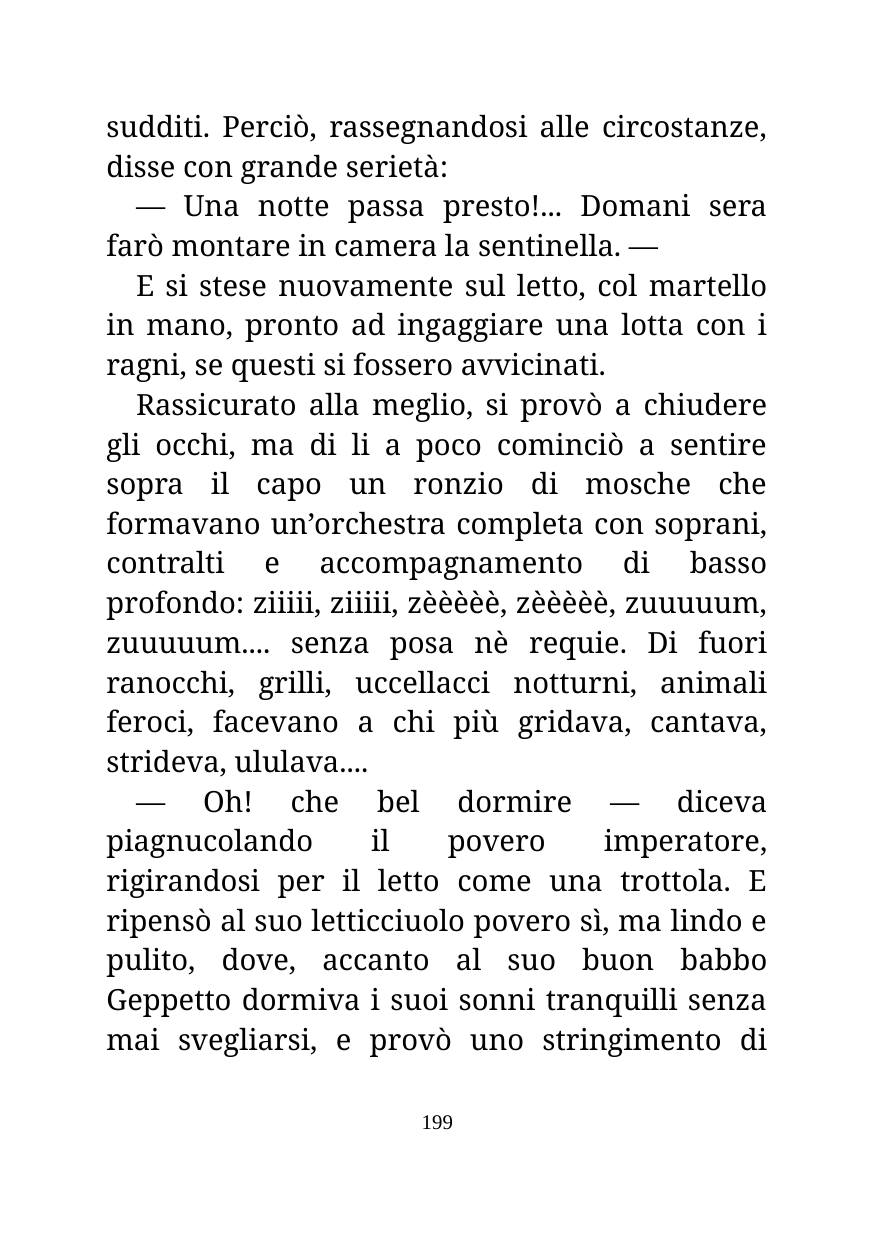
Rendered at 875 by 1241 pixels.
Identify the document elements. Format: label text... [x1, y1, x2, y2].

text E si stese nuovamente sul letto, col martello in mano, pronto ad ingaggiare una lotta con i ragni, se questi si fossero avvicinati. [106, 265, 768, 384]
text sudditi. Perciò, rassegnandosi alle circostanze, disse con grande serietà: [106, 106, 768, 186]
text — Una notte passa presto!... Domani sera farò montare in camera la sentinella. — [106, 186, 768, 265]
text — Oh! che bel dormire — diceva piagnucolando il povero imperatore, rigirandosi per il letto come una trottola. E ripensò al suo letticciuolo povero sì, ma lindo e pulito, dove, accanto al suo buon babbo Geppetto dormiva i suoi sonni tranquilli senza mai svegliarsi, e provò uno stringimento di [106, 781, 768, 1059]
text Rassicurato alla meglio, si provò a chiudere gli occhi, ma di li a poco cominciò a sentire sopra il capo un ronzio di mosche che formavano un’orchestra completa con soprani, contralti e accompagnamento di basso profondo: ziiiii, ziiiii, zèèèèè, zèèèèè, zuuuuum, zuuuuum.... senza posa nè requie. Di fuori ranocchi, grilli, uccellacci notturni, animali feroci, facevano a chi più gridava, cantava, strideva, ululava.... [106, 384, 768, 781]
